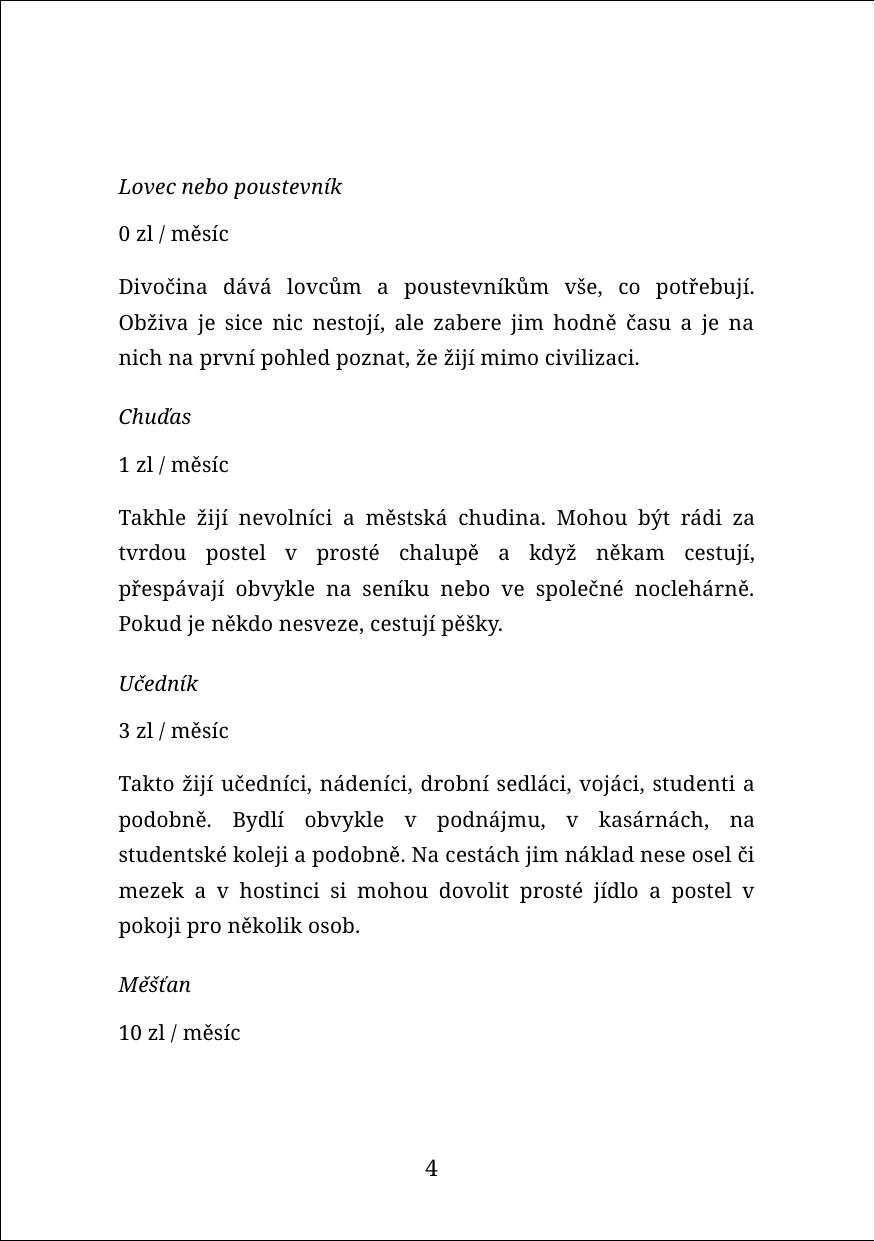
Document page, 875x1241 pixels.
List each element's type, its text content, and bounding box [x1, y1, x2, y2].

text Lovec nebo poustevník [118, 172, 756, 200]
text Divočina dává lovcům a poustevníkům vše, co potřebují. Obživa je sice nic nestojí, ale zabere jim hodně času a je na nich na první pohled poznat, že žijí mimo civilizaci. [118, 272, 756, 372]
text 0 zl / měsíc [118, 219, 756, 247]
text Měšťan [118, 971, 756, 999]
text 10 zl / měsíc [118, 1018, 756, 1046]
text Takhle žijí nevolníci a městská chudina. Mohou být rádi za tvrdou postel v prosté chalupě a když někam cestují, přespávají obvykle na seníku nebo ve společné noclehárně. Pokud je někdo nesveze, cestují pěšky. [118, 503, 756, 638]
text Chuďas [118, 402, 756, 431]
text Učedník [118, 669, 756, 697]
text 1 zl / měsíc [118, 450, 756, 478]
text Takto žijí učedníci, nádeníci, drobní sedláci, vojáci, studenti a podobně. Bydlí obvykle v podnájmu, v kasárnách, na studentské koleji a podobně. Na cestách jim náklad nese osel či mezek a v hostinci si mohou dovolit prosté jídlo a postel v pokoji pro několik osob. [118, 769, 756, 940]
text 3 zl / měsíc [118, 716, 756, 744]
